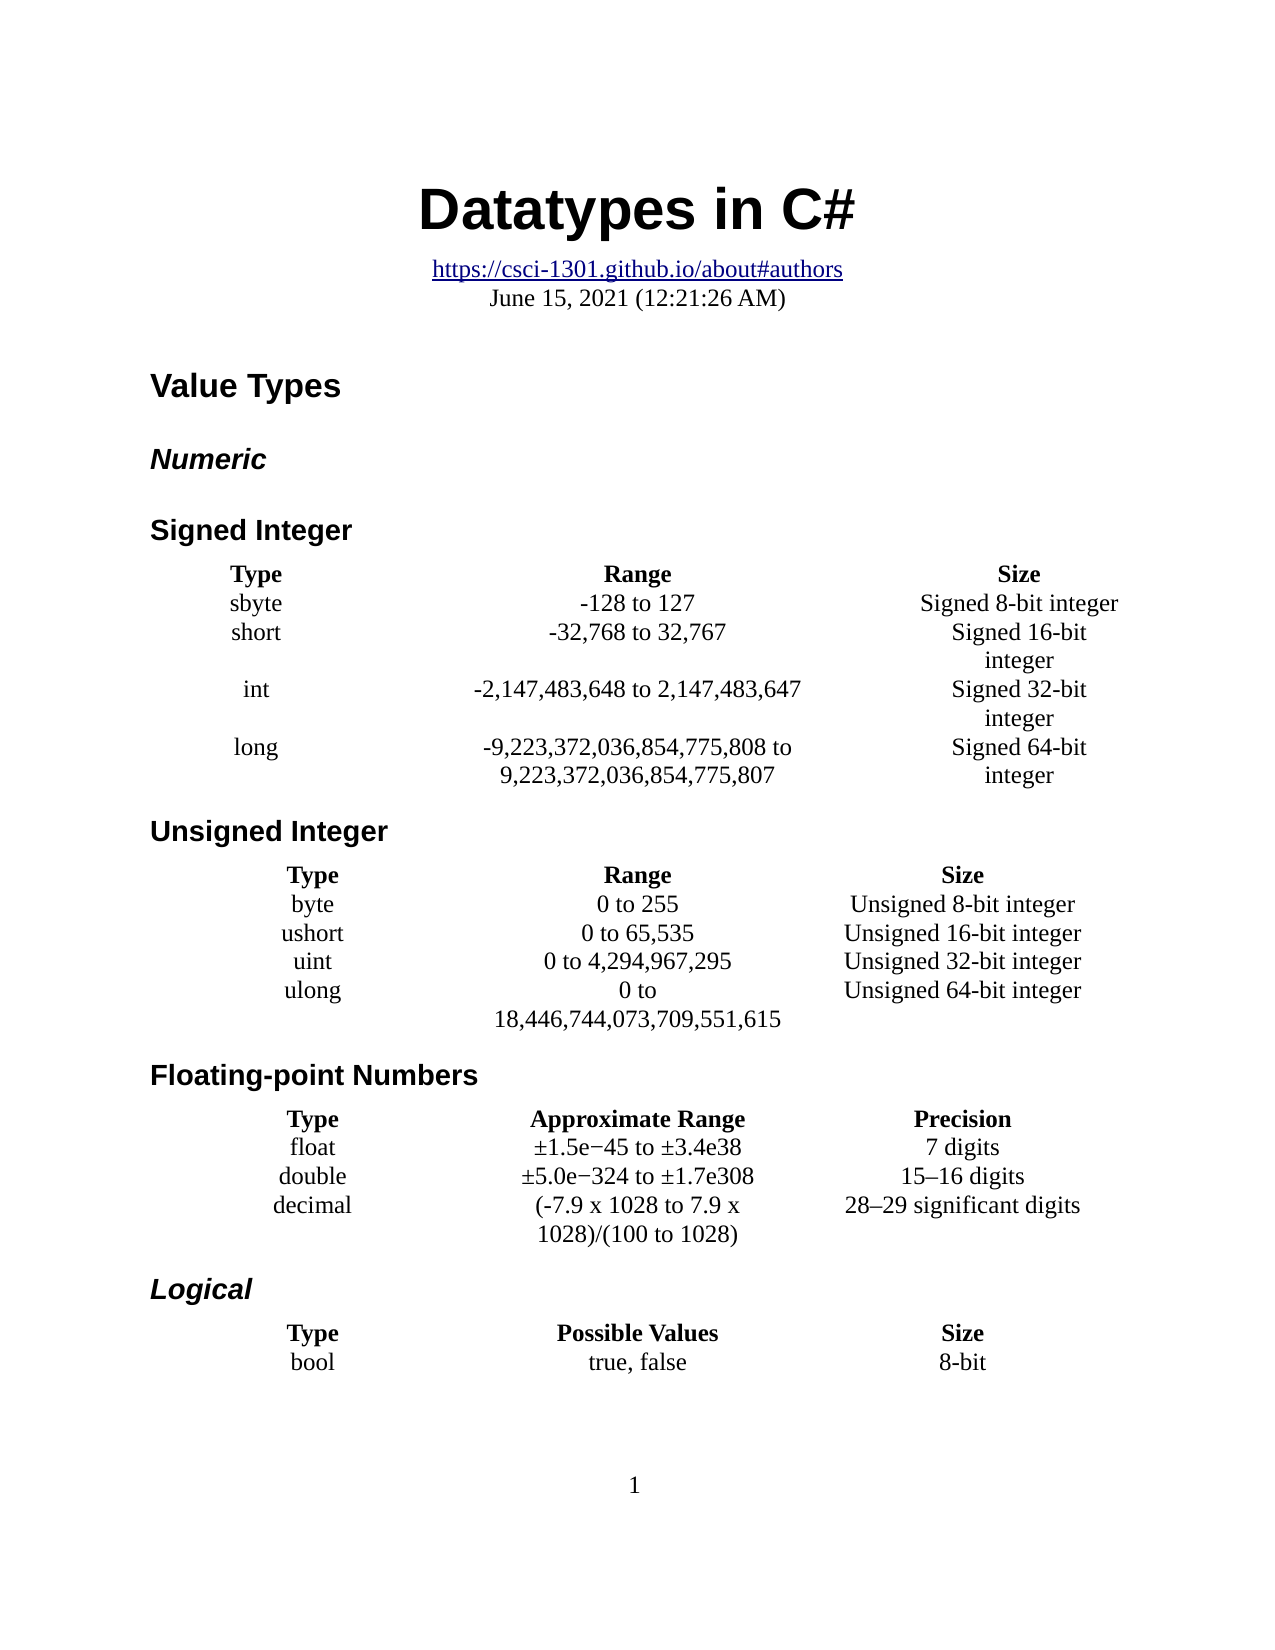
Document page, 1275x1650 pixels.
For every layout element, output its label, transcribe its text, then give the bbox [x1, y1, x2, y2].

subtitle Value Types [150, 366, 1125, 404]
table_cell true, false [475, 1347, 800, 1376]
table_cell float [150, 1133, 475, 1161]
table_cell Unsigned 64-bit integer [800, 975, 1125, 1033]
table_cell ±1.5e−45 to ±3.4e38 [475, 1133, 800, 1161]
table_cell sbyte [150, 588, 362, 617]
table_cell 0 to 255 [475, 889, 800, 918]
subtitle Signed Integer [150, 513, 1125, 547]
table_cell Signed 16-bit integer [913, 617, 1125, 674]
table_cell Signed 64-bit integer [913, 732, 1125, 789]
table_header Type [150, 1319, 475, 1347]
table_header Range [475, 860, 800, 889]
text June 15, 2021 (12:21:26 AM) [150, 283, 1125, 312]
table_cell Unsigned 8-bit integer [800, 889, 1125, 918]
table_cell uint [150, 946, 475, 975]
table_cell double [150, 1161, 475, 1190]
title Datatypes in C# [150, 175, 1125, 242]
table_cell 28–29 significant digits [800, 1190, 1125, 1247]
table_cell decimal [150, 1190, 475, 1247]
table_cell Signed 32-bit integer [913, 674, 1125, 732]
table_cell Unsigned 16-bit integer [800, 918, 1125, 946]
table_cell 0 to 18,446,744,073,709,551,615 [475, 975, 800, 1033]
table_cell -2,147,483,648 to 2,147,483,647 [362, 674, 913, 732]
table_header Approximate Range [475, 1104, 800, 1132]
table_cell byte [150, 889, 475, 918]
table_header Precision [800, 1104, 1125, 1132]
subtitle Floating-point Numbers [150, 1058, 1125, 1091]
table_cell 8-bit [800, 1347, 1125, 1376]
subtitle Logical [150, 1272, 1125, 1306]
table_header Type [150, 1104, 475, 1132]
table_cell Unsigned 32-bit integer [800, 946, 1125, 975]
table_cell int [150, 674, 362, 732]
table_cell -32,768 to 32,767 [362, 617, 913, 674]
table_header Size [800, 860, 1125, 889]
table_cell 0 to 4,294,967,295 [475, 946, 800, 975]
table_cell bool [150, 1347, 475, 1376]
table_header Type [150, 860, 475, 889]
table_header Size [913, 559, 1125, 588]
table_cell 0 to 65,535 [475, 918, 800, 946]
table_header Range [362, 559, 913, 588]
table_cell ulong [150, 975, 475, 1033]
table_cell (-7.9 x 1028 to 7.9 x 1028)/(100 to 1028) [475, 1190, 800, 1247]
subtitle Unsigned Integer [150, 814, 1125, 848]
table_cell -9,223,372,036,854,775,808 to 9,223,372,036,854,775,807 [362, 732, 913, 789]
table_cell ushort [150, 918, 475, 946]
table_cell 7 digits [800, 1133, 1125, 1161]
table_cell ±5.0e−324 to ±1.7e308 [475, 1161, 800, 1190]
table_cell long [150, 732, 362, 789]
table_cell 15–16 digits [800, 1161, 1125, 1190]
text https://csci-1301.github.io/about#authors [150, 254, 1125, 283]
table_cell short [150, 617, 362, 674]
table_header Possible Values [475, 1319, 800, 1347]
table_cell Signed 8-bit integer [913, 588, 1125, 617]
subtitle Numeric [150, 442, 1125, 476]
table_header Type [150, 559, 362, 588]
table_cell -128 to 127 [362, 588, 913, 617]
table_header Size [800, 1319, 1125, 1347]
